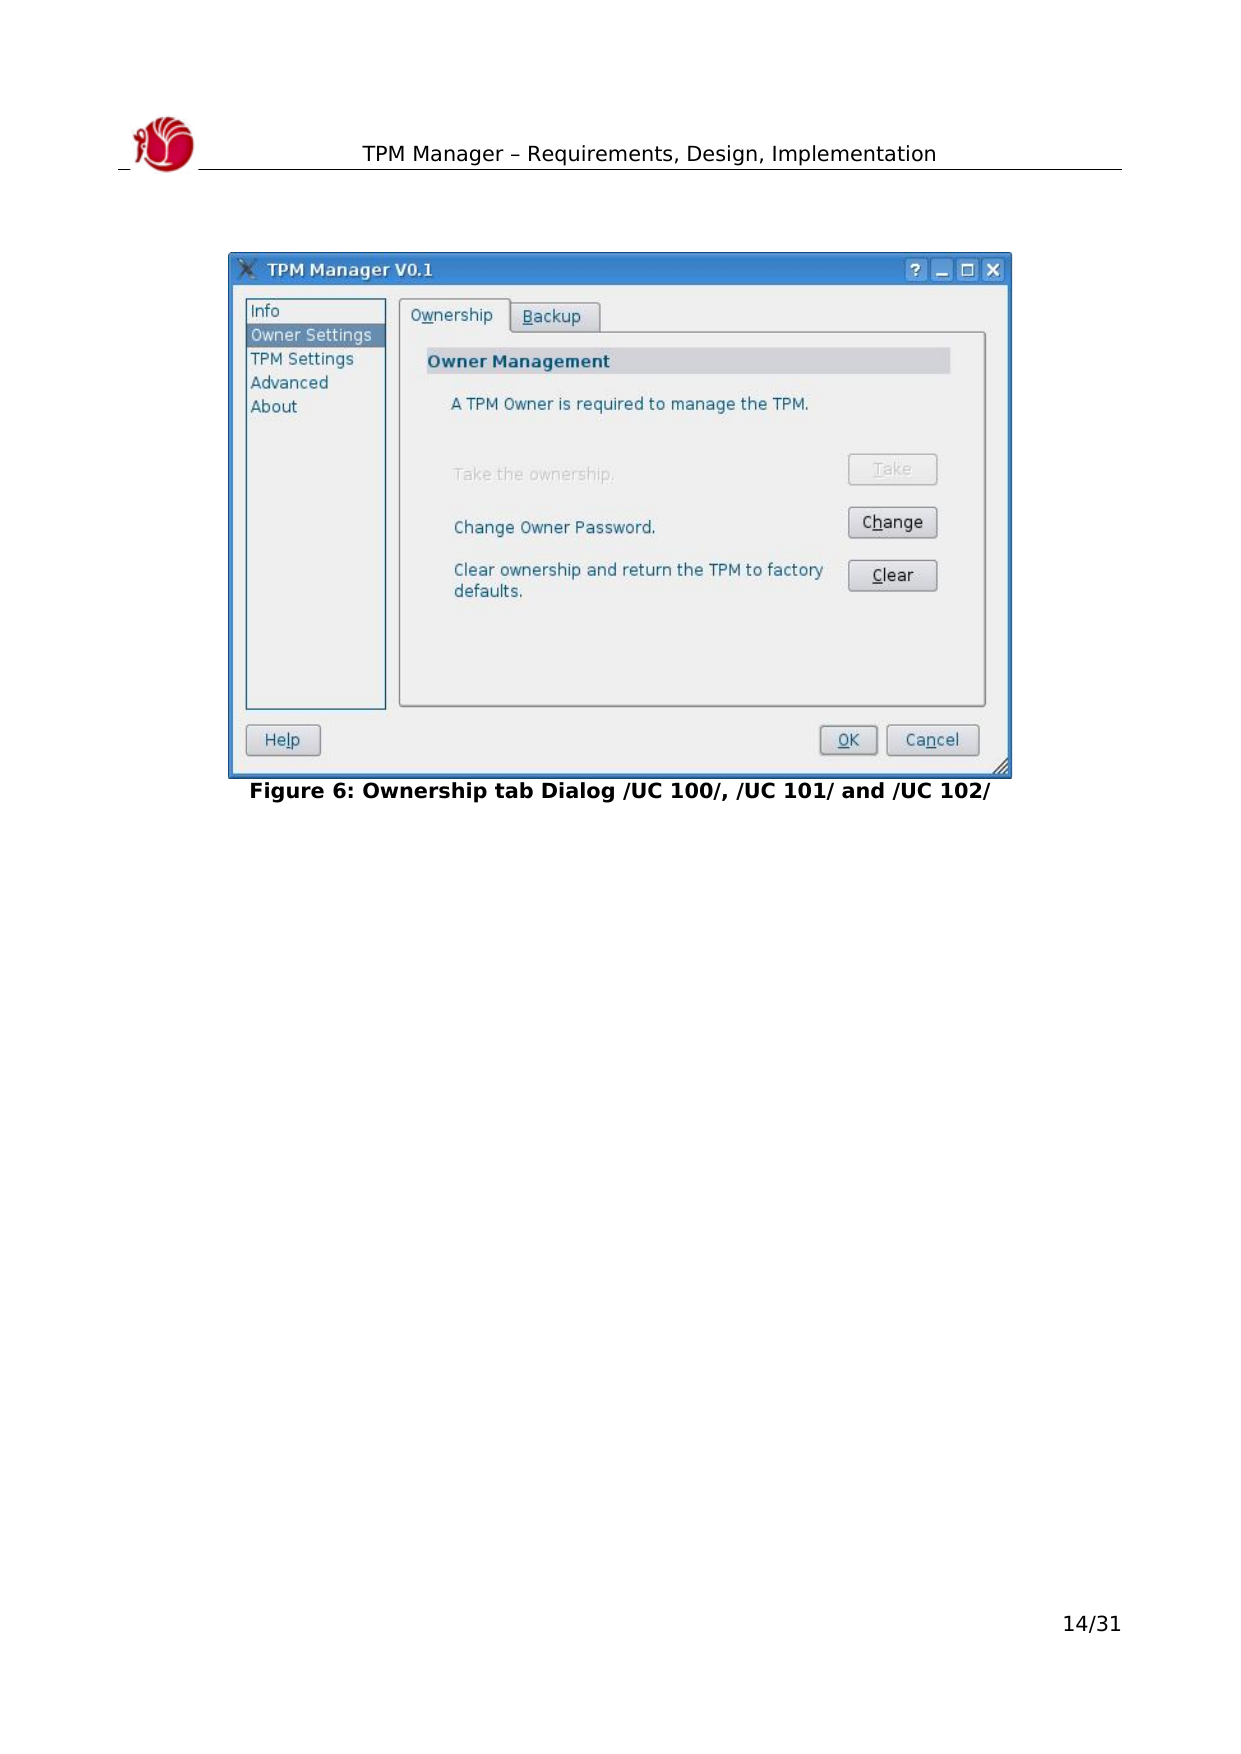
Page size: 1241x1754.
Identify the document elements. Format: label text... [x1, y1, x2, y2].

text Figure 6: Ownership tab Dialog /UC 100/, /UC 101/ and /UC 102/ [216, 779, 1024, 803]
picture [130, 114, 199, 174]
picture [228, 252, 1013, 779]
